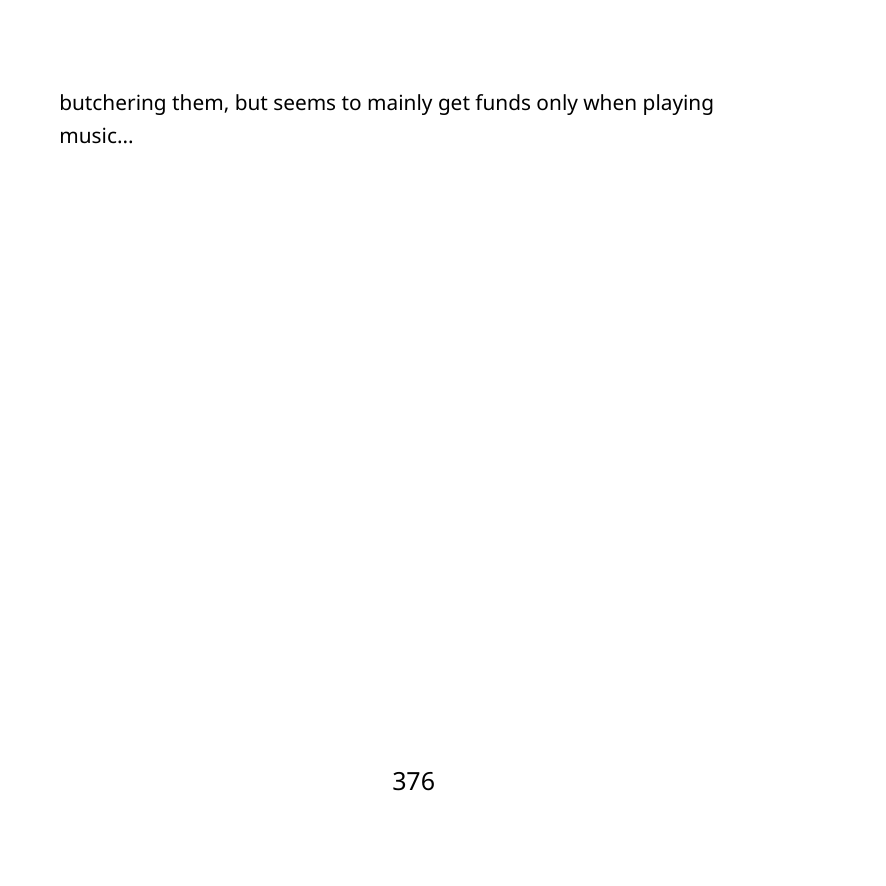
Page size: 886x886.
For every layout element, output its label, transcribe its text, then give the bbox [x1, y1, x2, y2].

text butchering them, but seems to mainly get funds only when playing music... [59, 88, 768, 149]
